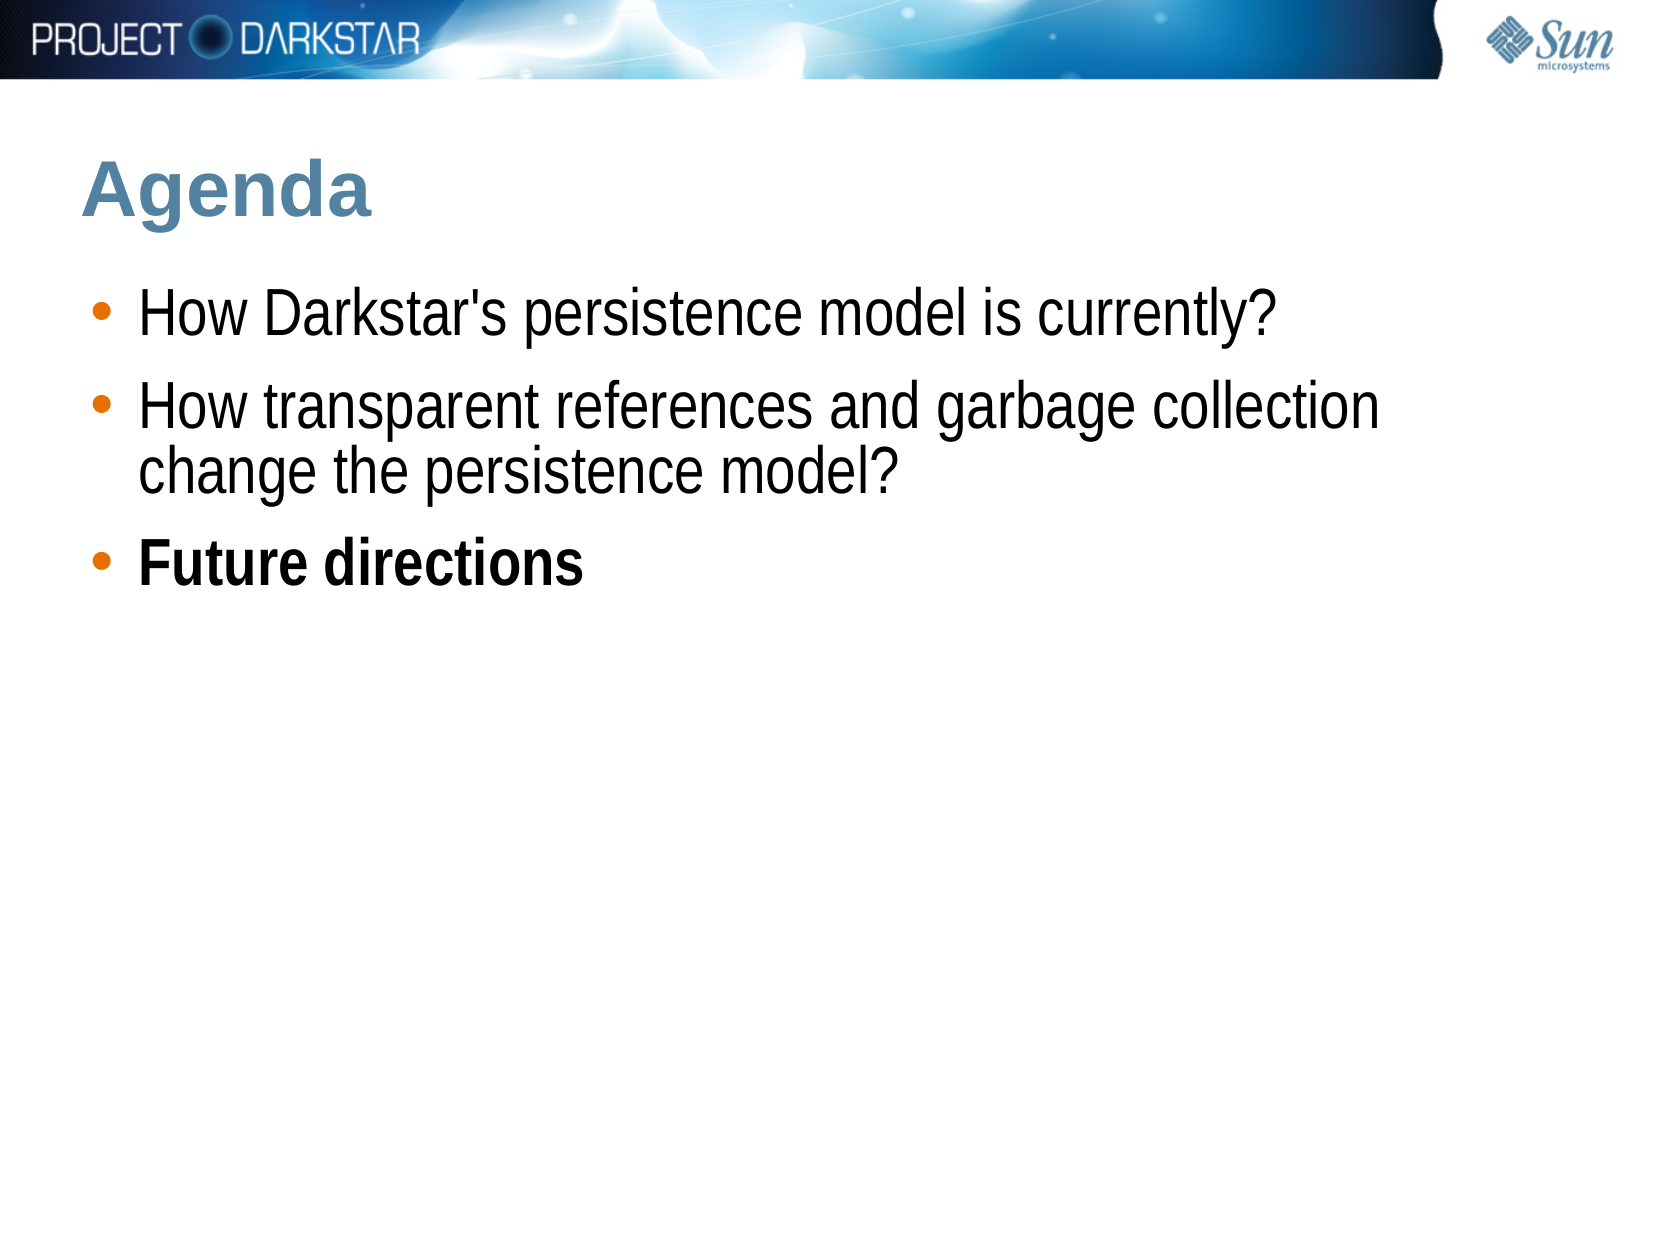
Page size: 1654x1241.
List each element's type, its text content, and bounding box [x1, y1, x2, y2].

list How Darkstar's persistence model is currently? How transparent references and garbage collection change the persistence model? Future directions [71, 283, 1545, 1121]
picture [0, 0, 1654, 83]
title Agenda [80, 135, 1582, 251]
